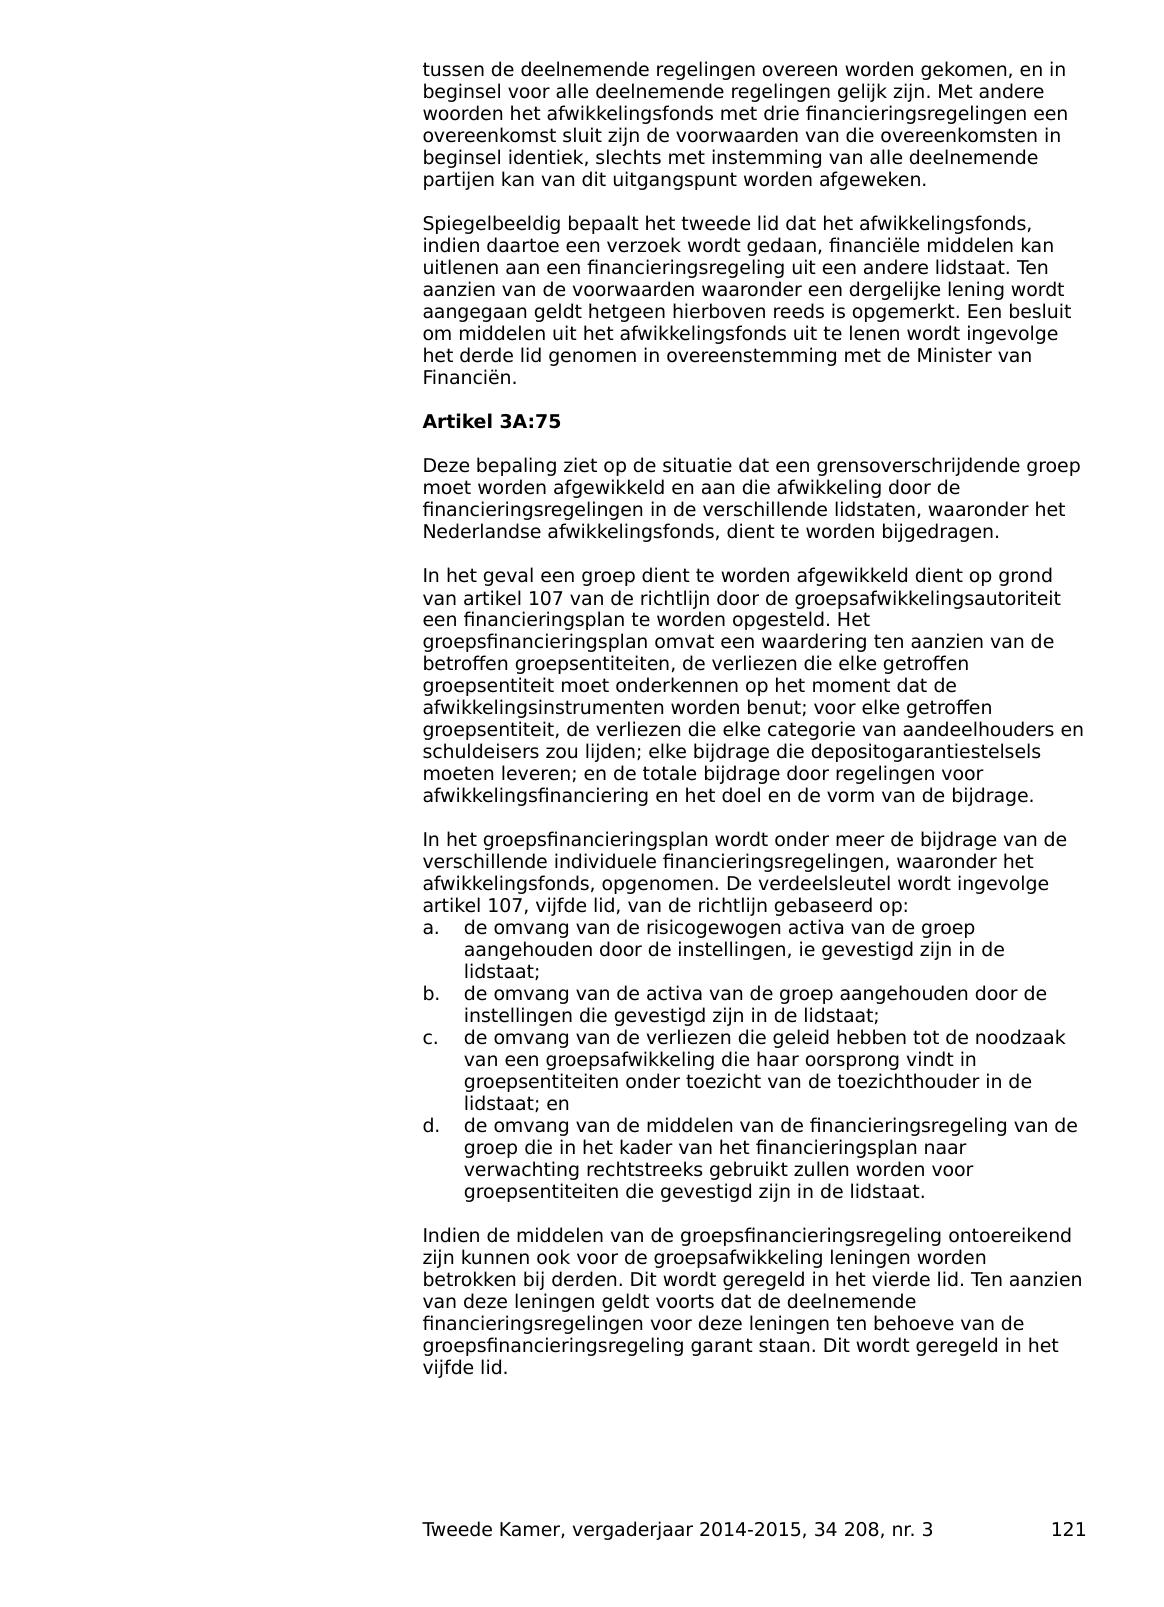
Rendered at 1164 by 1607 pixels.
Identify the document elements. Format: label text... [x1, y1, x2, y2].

text Deze bepaling ziet op de situatie dat een grensoverschrijdende groep moet worden afgewikkeld en aan die afwikkeling door de financieringsregelingen in de verschillende lidstaten, waaronder het Nederlandse afwikkelingsfonds, dient te worden bijgedragen. [422, 455, 1087, 543]
text c. de omvang van de verliezen die geleid hebben tot de noodzaak van een groepsafwikkeling die haar oorsprong vindt in groepsentiteiten onder toezicht van de toezichthouder in de lidstaat; en [422, 1027, 1087, 1115]
subtitle Artikel 3A:75 [422, 411, 1087, 433]
text Spiegelbeeldig bepaalt het tweede lid dat het afwikkelingsfonds, indien daartoe een verzoek wordt gedaan, financiële middelen kan uitlenen aan een financieringsregeling uit een andere lidstaat. Ten aanzien van de voorwaarden waaronder een dergelijke lening wordt aangegaan geldt hetgeen hierboven reeds is opgemerkt. Een besluit om middelen uit het afwikkelingsfonds uit te lenen wordt ingevolge het derde lid genomen in overeenstemming met de Minister van Financiën. [422, 213, 1087, 389]
text b. de omvang van de activa van de groep aangehouden door de instellingen die gevestigd zijn in de lidstaat; [422, 983, 1087, 1027]
text In het geval een groep dient te worden afgewikkeld dient op grond van artikel 107 van de richtlijn door de groepsafwikkelingsautoriteit een financieringsplan te worden opgesteld. Het groepsfinancieringsplan omvat een waardering ten aanzien van de betroffen groepsentiteiten, de verliezen die elke getroffen groepsentiteit moet onderkennen op het moment dat de afwikkelingsinstrumenten worden benut; voor elke getroffen groepsentiteit, de verliezen die elke categorie van aandeelhouders en schuldeisers zou lijden; elke bijdrage die depositogarantiestelsels moeten leveren; en de totale bijdrage door regelingen voor afwikkelingsfinanciering en het doel en de vorm van de bijdrage. [422, 565, 1087, 807]
text d. de omvang van de middelen van de financieringsregeling van de groep die in het kader van het financieringsplan naar verwachting rechtstreeks gebruikt zullen worden voor groepsentiteiten die gevestigd zijn in de lidstaat. [422, 1115, 1087, 1203]
text Indien de middelen van de groepsfinancieringsregeling ontoereikend zijn kunnen ook voor de groepsafwikkeling leningen worden betrokken bij derden. Dit wordt geregeld in het vierde lid. Ten aanzien van deze leningen geldt voorts dat de deelnemende financieringsregelingen voor deze leningen ten behoeve van de groepsfinancieringsregeling garant staan. Dit wordt geregeld in het vijfde lid. [422, 1225, 1087, 1379]
text a. de omvang van de risicogewogen activa van de groep aangehouden door de instellingen, ie gevestigd zijn in de lidstaat; [422, 917, 1087, 983]
text In het groepsfinancieringsplan wordt onder meer de bijdrage van de verschillende individuele financieringsregelingen, waaronder het afwikkelingsfonds, opgenomen. De verdeelsleutel wordt ingevolge artikel 107, vijfde lid, van de richtlijn gebaseerd op: [422, 829, 1087, 917]
text tussen de deelnemende regelingen overeen worden gekomen, en in beginsel voor alle deelnemende regelingen gelijk zijn. Met andere woorden het afwikkelingsfonds met drie financieringsregelingen een overeenkomst sluit zijn de voorwaarden van die overeenkomsten in beginsel identiek, slechts met instemming van alle deelnemende partijen kan van dit uitgangspunt worden afgeweken. [422, 59, 1087, 191]
